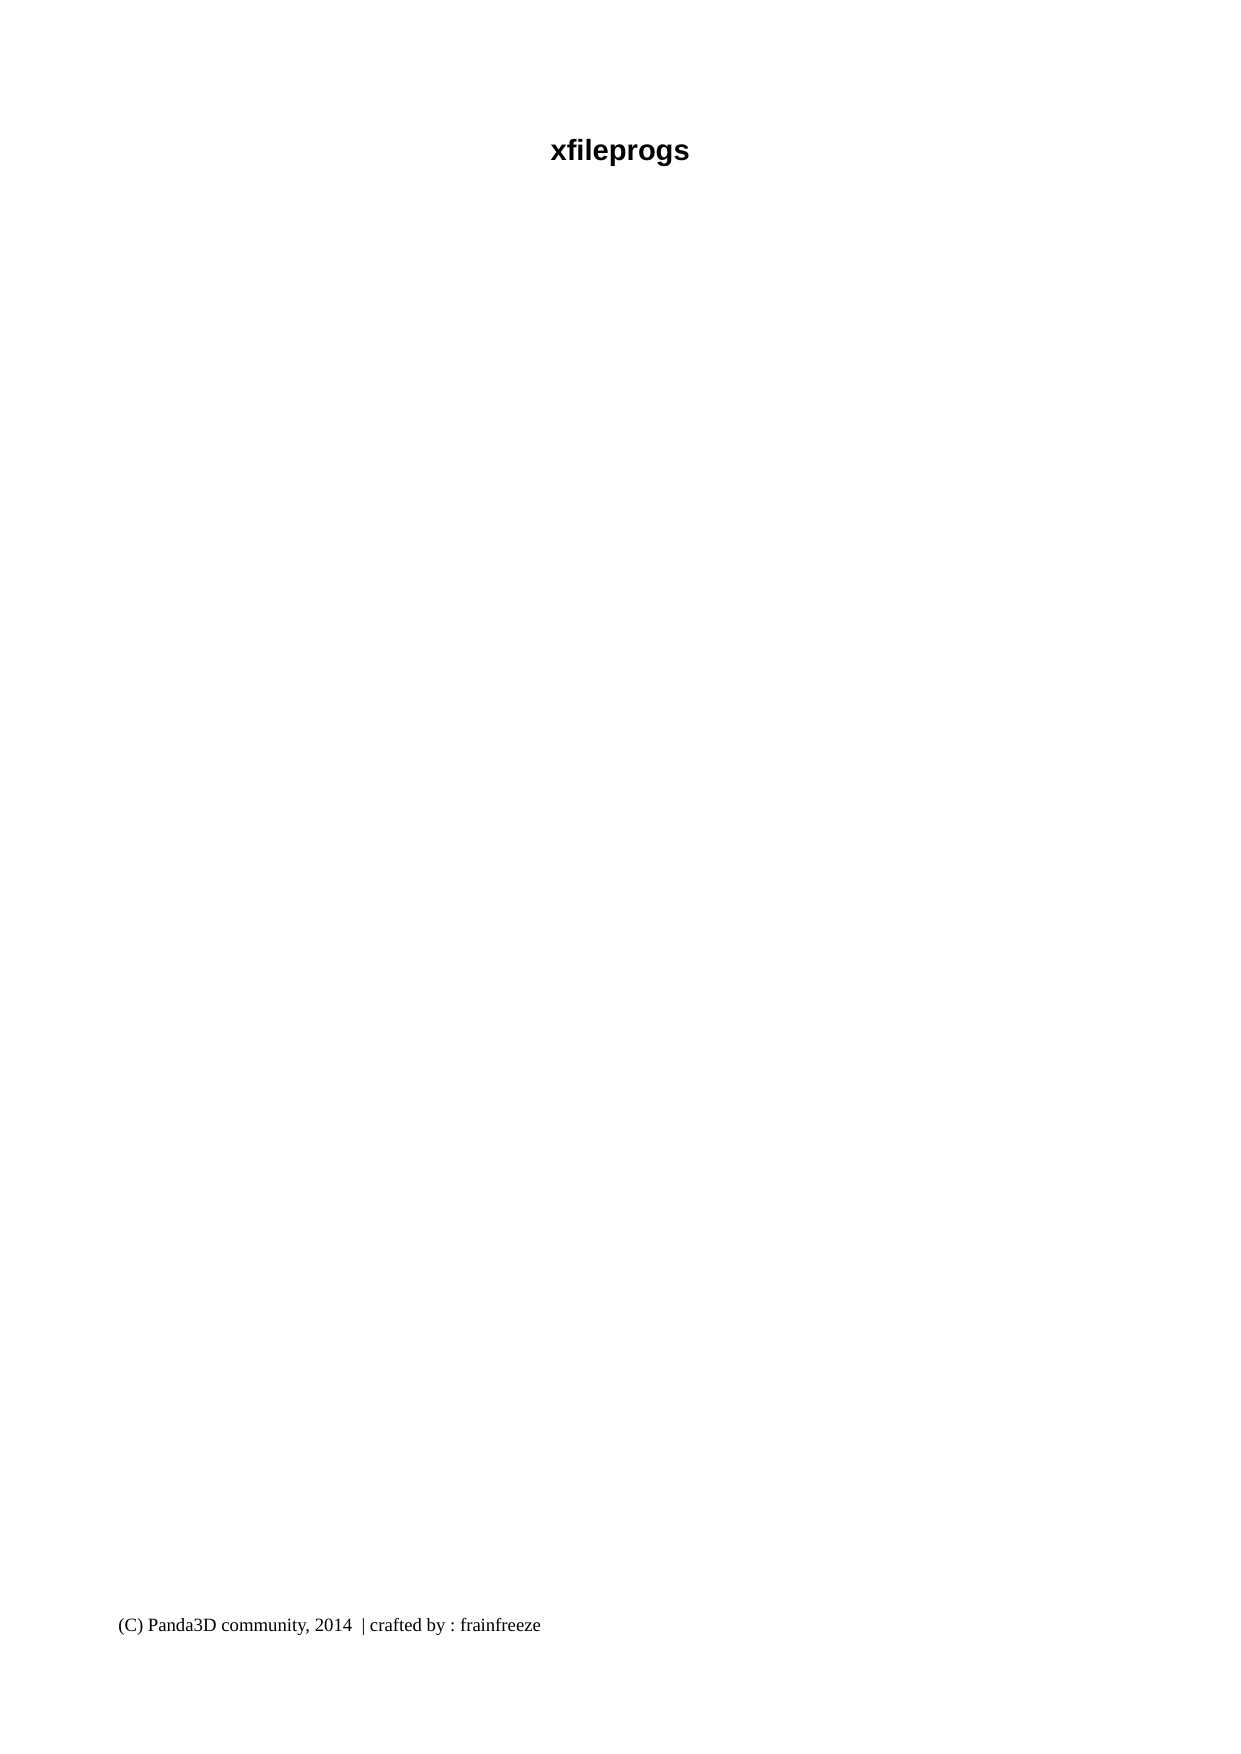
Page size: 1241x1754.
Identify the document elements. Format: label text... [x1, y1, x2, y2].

subtitle xfileprogs [118, 133, 1122, 166]
